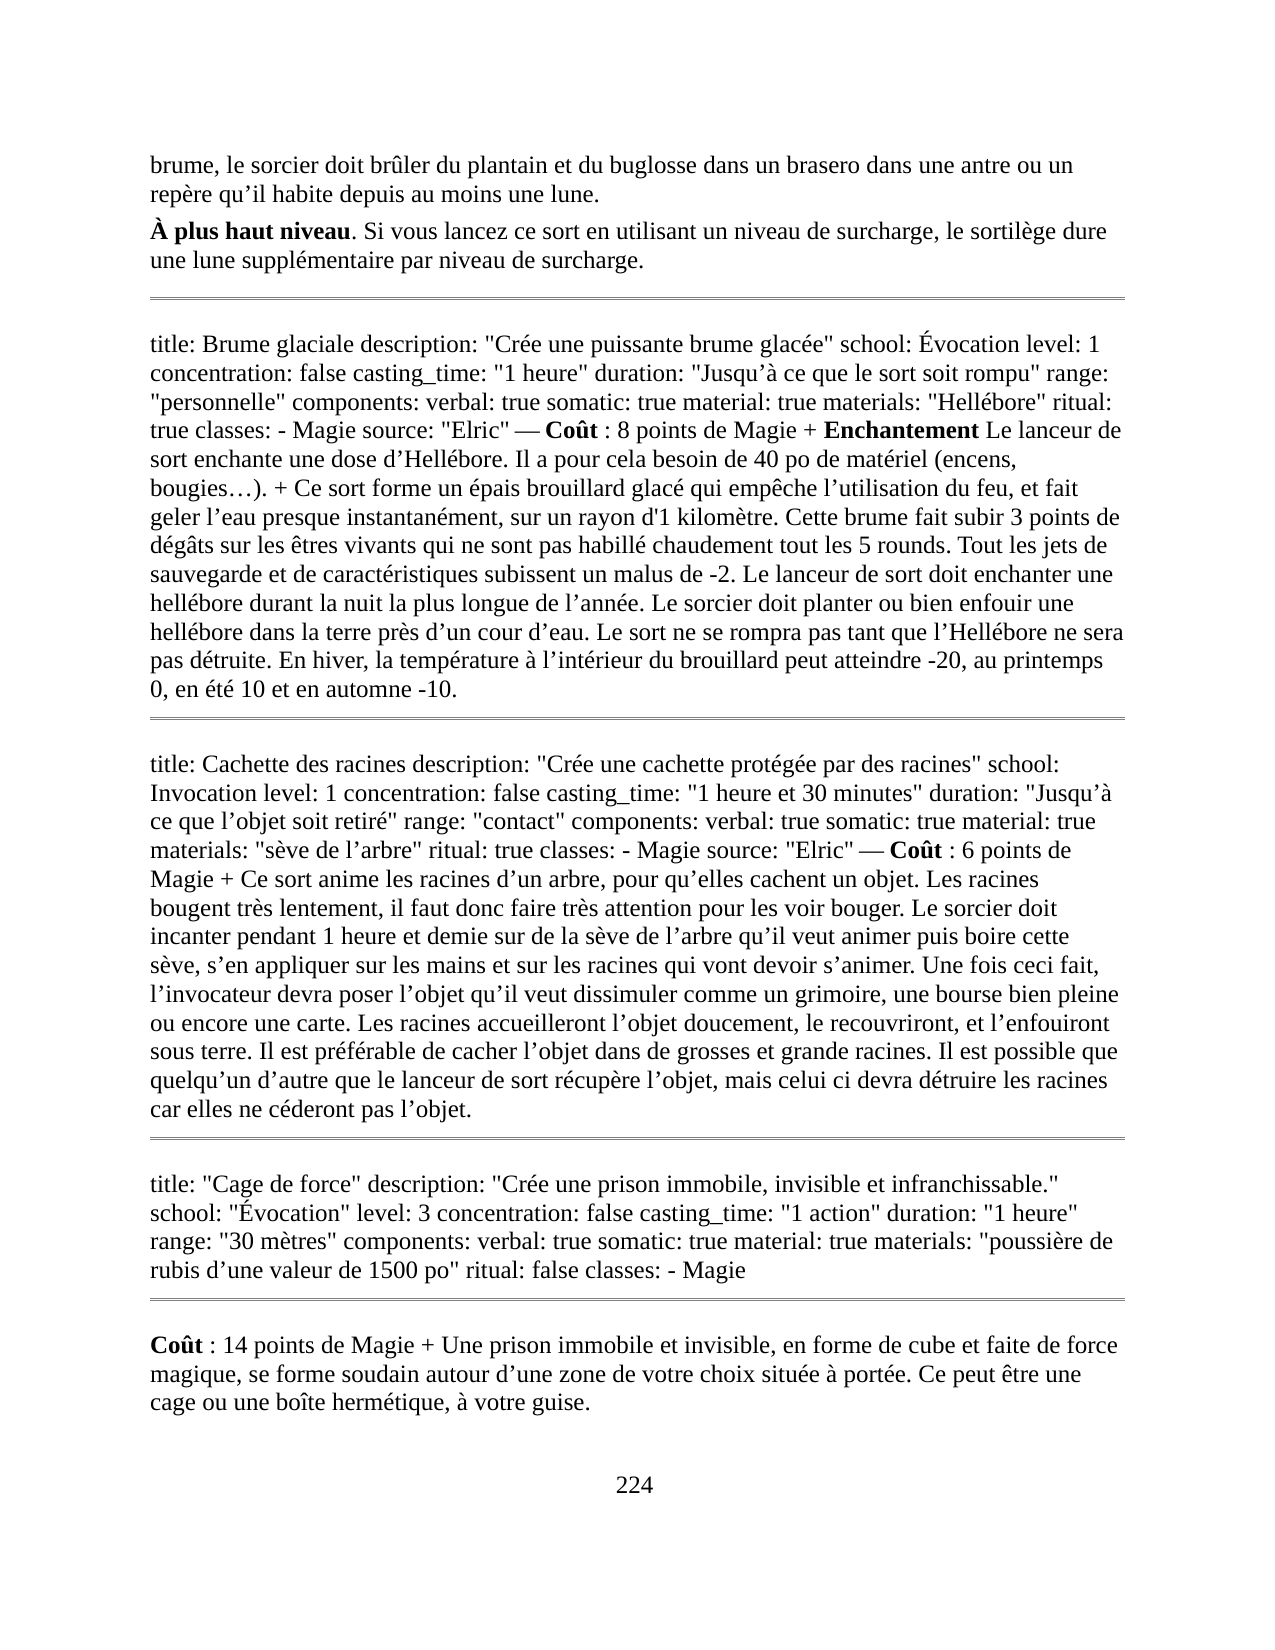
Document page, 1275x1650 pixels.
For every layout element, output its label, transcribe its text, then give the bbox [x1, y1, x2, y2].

text title: Brume glaciale description: "Crée une puissante brume glacée" school: Évocation level: 1 concentration: false casting_time: "1 heure" duration: "Jusqu’à ce que le sort soit rompu" range: "personnelle" components: verbal: true somatic: true material: true materials: "Hellébore" ritual: true classes: - Magie source: "Elric" — Coût : 8 points de Magie + Enchantement Le lanceur de sort enchante une dose d’Hellébore. Il a pour cela besoin de 40 po de matériel (encens, bougies…​). + Ce sort forme un épais brouillard glacé qui empêche l’utilisation du feu, et fait geler l’eau presque instantanément, sur un rayon d'1 kilomètre. Cette brume fait subir 3 points de dégâts sur les êtres vivants qui ne sont pas habillé chaudement tout les 5 rounds. Tout les jets de sauvegarde et de caractéristiques subissent un malus de -2. Le lanceur de sort doit enchanter une hellébore durant la nuit la plus longue de l’année. Le sorcier doit planter ou bien enfouir une hellébore dans la terre près d’un cour d’eau. Le sort ne se rompra pas tant que l’Hellébore ne sera pas détruite. En hiver, la température à l’intérieur du brouillard peut atteindre -20, au printemps 0, en été 10 et en automne -10. [150, 329, 1125, 703]
text brume, le sorcier doit brûler du plantain et du buglosse dans un brasero dans une antre ou un repère qu’il habite depuis au moins une lune. [150, 150, 1125, 207]
text title: Cachette des racines description: "Crée une cachette protégée par des racines" school: Invocation level: 1 concentration: false casting_time: "1 heure et 30 minutes" duration: "Jusqu’à ce que l’objet soit retiré" range: "contact" components: verbal: true somatic: true material: true materials: "sève de l’arbre" ritual: true classes: - Magie source: "Elric" — Coût : 6 points de Magie + Ce sort anime les racines d’un arbre, pour qu’elles cachent un objet. Les racines bougent très lentement, il faut donc faire très attention pour les voir bouger. Le sorcier doit incanter pendant 1 heure et demie sur de la sève de l’arbre qu’il veut animer puis boire cette sève, s’en appliquer sur les mains et sur les racines qui vont devoir s’animer. Une fois ceci fait, l’invocateur devra poser l’objet qu’il veut dissimuler comme un grimoire, une bourse bien pleine ou encore une carte. Les racines accueilleront l’objet doucement, le recouvriront, et l’enfouiront sous terre. Il est préférable de cacher l’objet dans de grosses et grande racines. Il est possible que quelqu’un d’autre que le lanceur de sort récupère l’objet, mais celui ci devra détruire les racines car elles ne céderont pas l’objet. [150, 749, 1125, 1123]
text title: "Cage de force" description: "Crée une prison immobile, invisible et infranchissable." school: "Évocation" level: 3 concentration: false casting_time: "1 action" duration: "1 heure" range: "30 mètres" components: verbal: true somatic: true material: true materials: "poussière de rubis d’une valeur de 1500 po" ritual: false classes: - Magie [150, 1169, 1125, 1284]
text Coût : 14 points de Magie + Une prison immobile et invisible, en forme de cube et faite de force magique, se forme soudain autour d’une zone de votre choix située à portée. Ce peut être une cage ou une boîte hermétique, à votre guise. [150, 1330, 1125, 1416]
text À plus haut niveau. Si vous lancez ce sort en utilisant un niveau de surcharge, le sortilège dure une lune supplémentaire par niveau de surcharge. [150, 216, 1125, 274]
